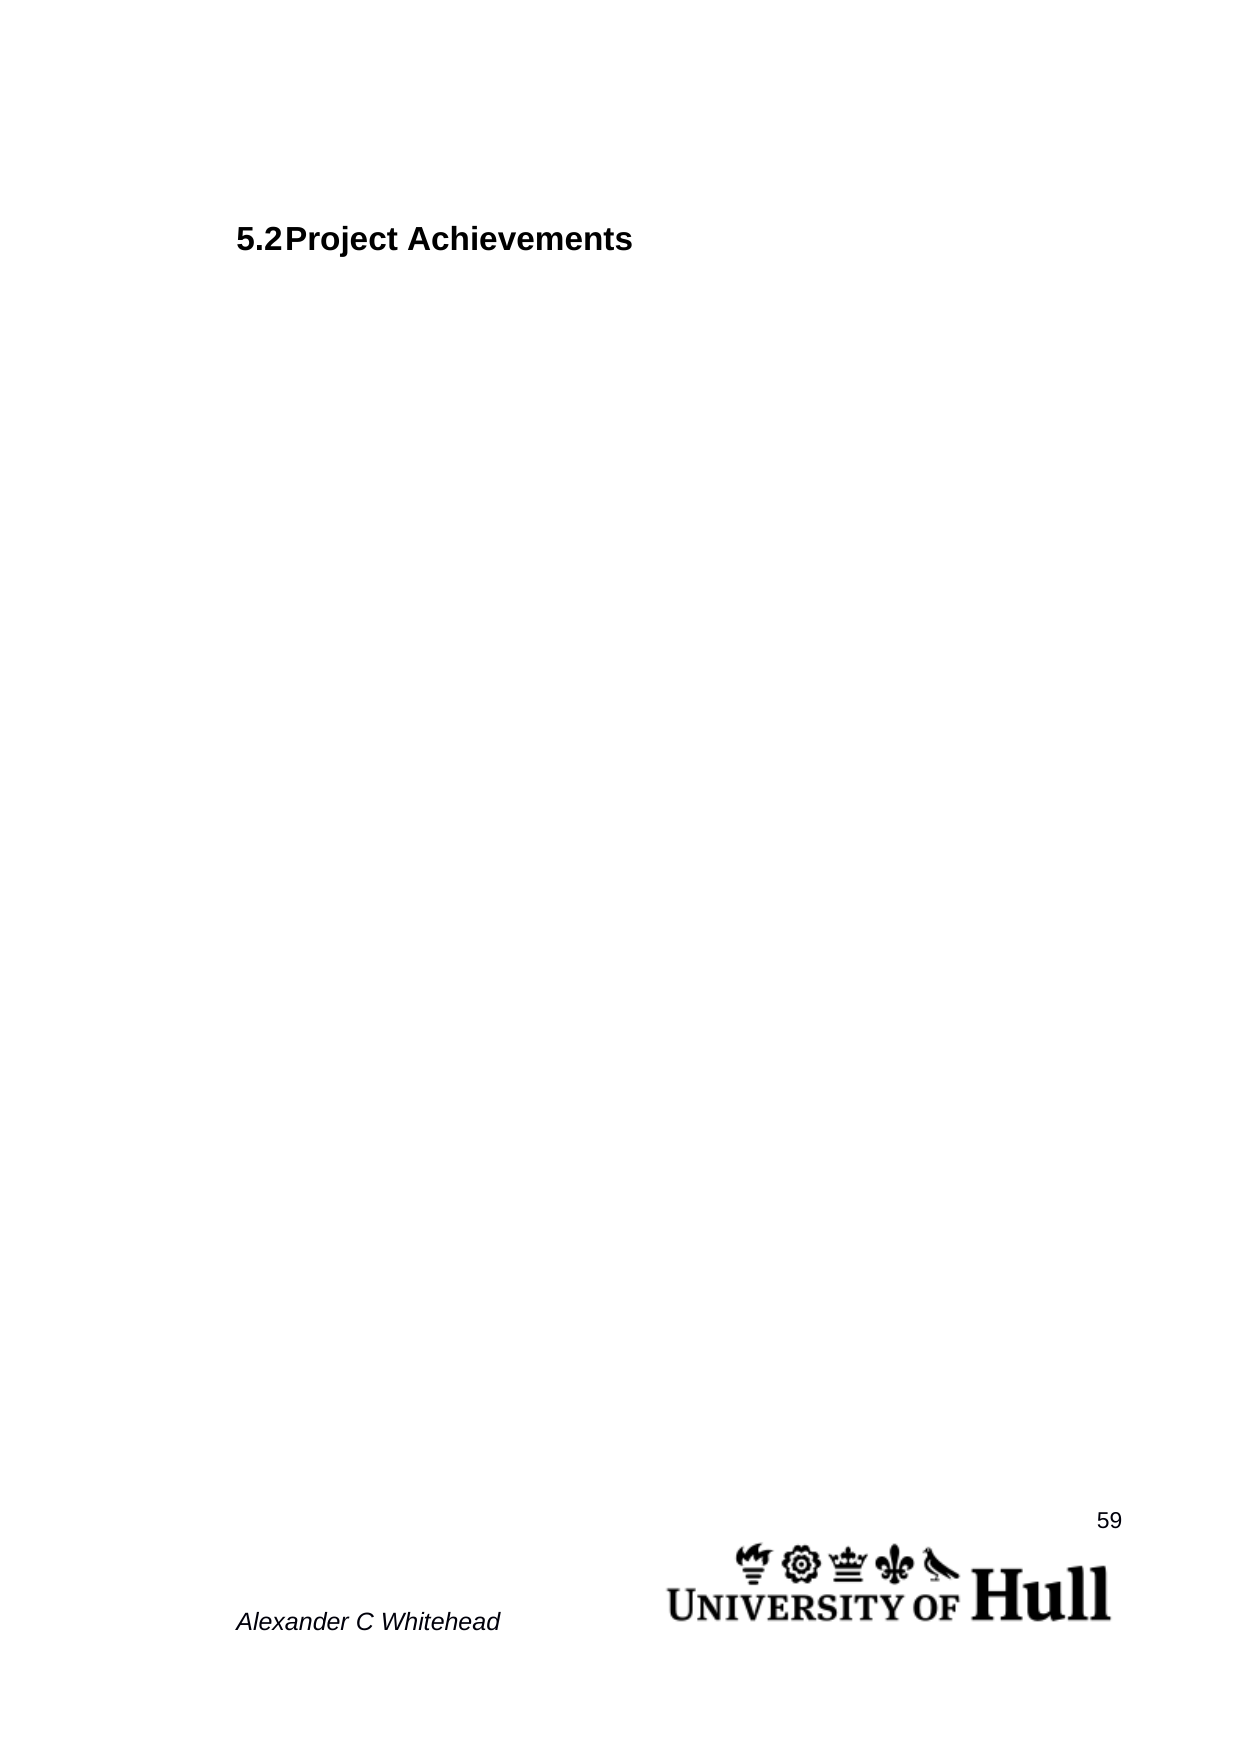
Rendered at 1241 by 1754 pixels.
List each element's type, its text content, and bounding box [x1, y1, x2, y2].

picture [660, 1533, 1120, 1631]
subtitle Project Achievements [236, 219, 1122, 258]
